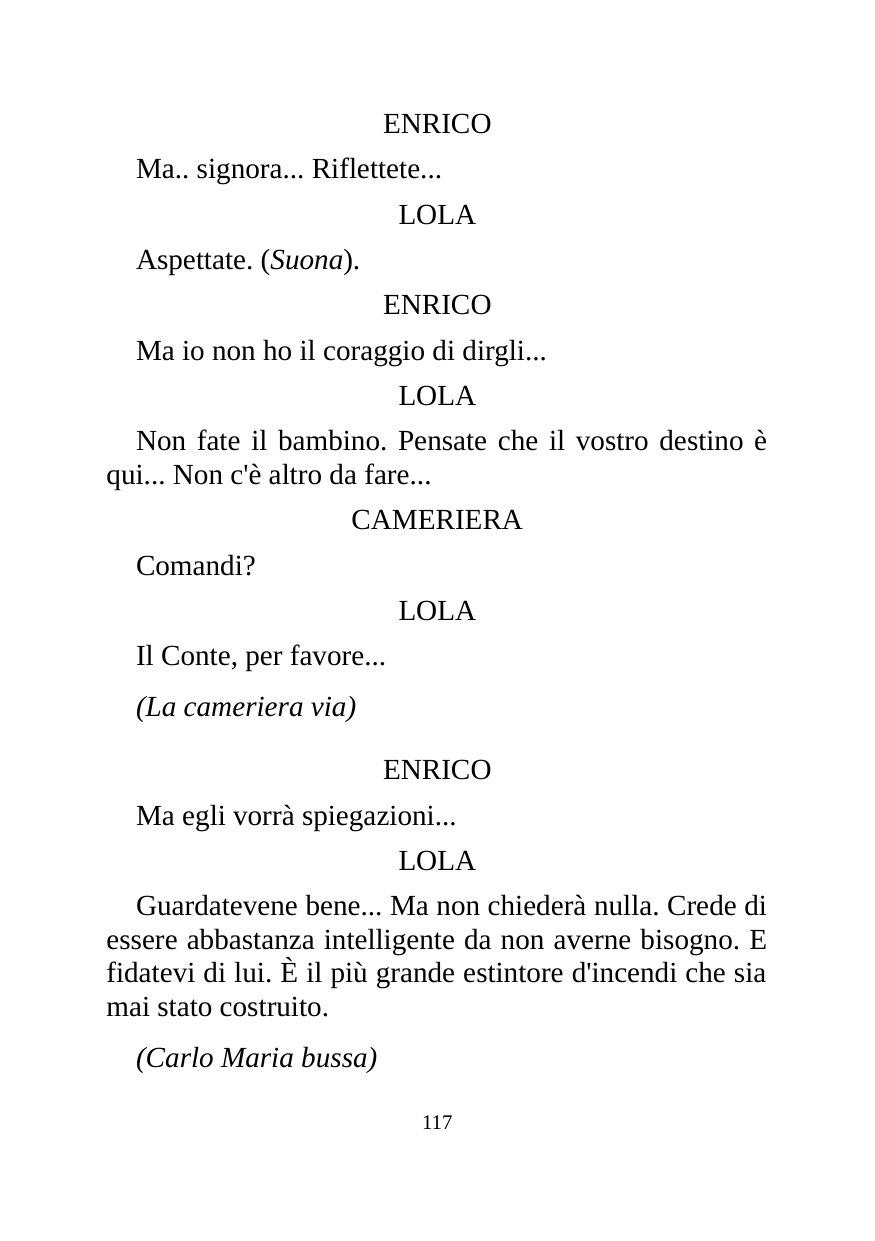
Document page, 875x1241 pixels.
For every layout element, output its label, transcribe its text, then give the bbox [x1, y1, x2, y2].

text Il Conte, per favore... [106, 638, 768, 672]
text LOLA [106, 593, 768, 626]
text (La cameriera via) [106, 689, 768, 723]
text ENRICO [106, 287, 768, 321]
text (Carlo Maria bussa) [106, 1040, 768, 1074]
text Aspettate. (Suona). [106, 242, 768, 276]
text CAMERIERA [106, 502, 768, 536]
text LOLA [106, 843, 768, 877]
text Comandi? [106, 548, 768, 581]
text Ma io non ho il coraggio di dirgli... [106, 333, 768, 366]
text Non fate il bambino. Pensate che il vostro destino è qui... Non c'è altro da fare... [106, 423, 768, 491]
text Ma egli vorrà spiegazioni... [106, 798, 768, 831]
text ENRICO [106, 752, 768, 786]
text LOLA [106, 378, 768, 412]
text ENRICO [106, 106, 768, 140]
text Guardatevene bene... Ma non chiederà nulla. Crede di essere abbastanza intelligente da non averne bisogno. E fidatevi di lui. È il più grande estintore d'incendi che sia mai stato costruito. [106, 888, 768, 1023]
text Ma.. signora... Riflettete... [106, 152, 768, 185]
text LOLA [106, 197, 768, 230]
